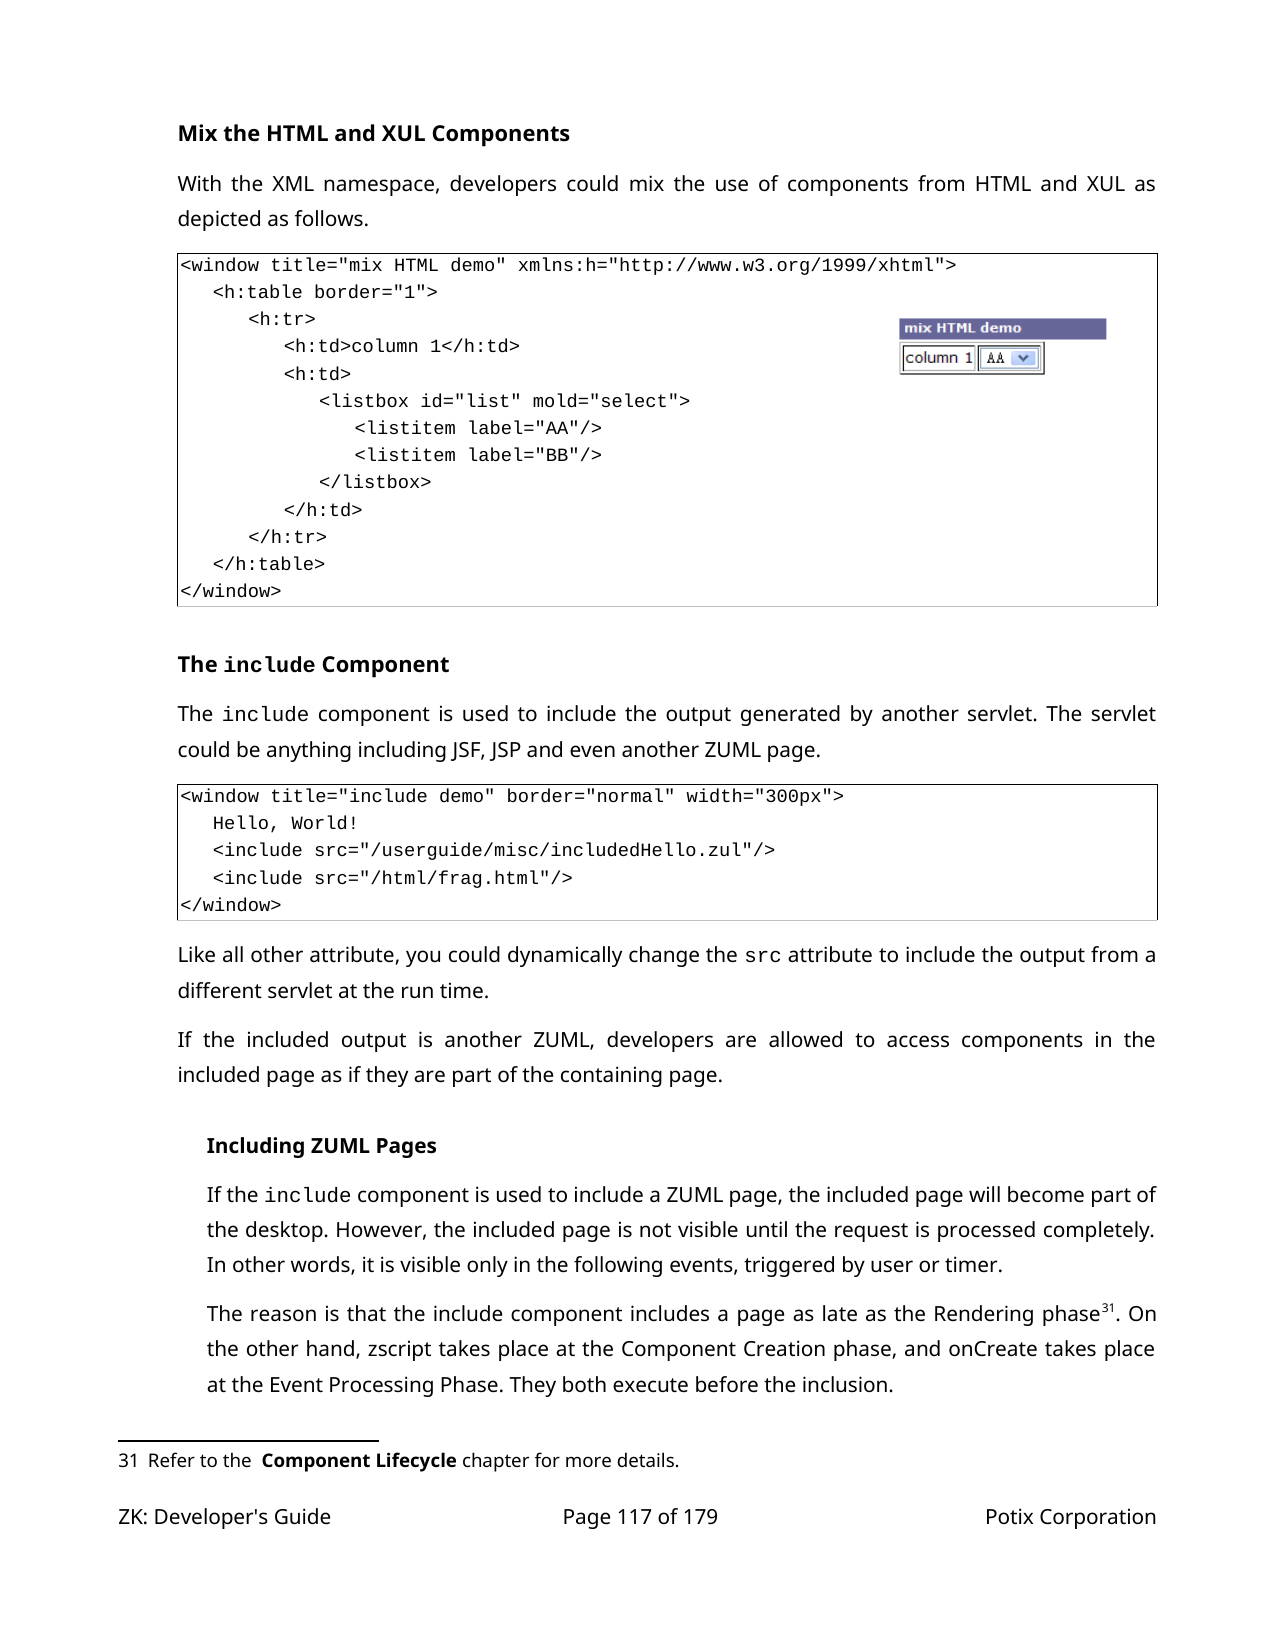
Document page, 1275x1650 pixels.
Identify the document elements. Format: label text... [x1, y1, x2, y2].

picture [897, 316, 1107, 377]
text </h:tr> [178, 525, 1157, 549]
text <h:td> [178, 362, 1157, 386]
text Refer to the Component Lifecycle chapter for more details. [118, 1447, 1157, 1473]
text Like all other attribute, you could dynamically change the src attribute to include the output from a different servlet at the run time. [177, 941, 1157, 1004]
text </listbox> [178, 470, 1157, 494]
text The reason is that the include component includes a page as late as the Rendering phase. On the other hand, zscript takes place at the Component Creation phase, and onCreate takes place at the Event Processing Phase. They both execute before the inclusion. [207, 1299, 1157, 1398]
text With the XML namespace, developers could mix the use of components from HTML and XUL as depicted as follows. [177, 169, 1157, 232]
subtitle The include Component [177, 649, 1157, 679]
text </h:table> [178, 552, 1157, 576]
text If the included output is another ZUML, developers are allowed to access components in the included page as if they are part of the containing page. [177, 1025, 1157, 1088]
text [1107, 334, 1157, 359]
text Hello, World! [178, 811, 1157, 835]
text <include src="/userguide/misc/includedHello.zul"/> [178, 838, 1157, 863]
text <listitem label="BB"/> [178, 443, 1157, 467]
subtitle Mix the HTML and XUL Components [177, 118, 1157, 148]
text <window title="mix HTML demo" xmlns:h="http://www.w3.org/1999/xhtml"> [178, 254, 1157, 277]
text <h:td>column 1</h:td> [178, 334, 897, 359]
text If the include component is used to include a ZUML page, the included page will become part of the desktop. However, the included page is not visible until the request is processed completely. In other words, it is visible only in the following events, triggered by user or timer. [207, 1180, 1157, 1279]
text <listbox id="list" mold="select"> [178, 389, 1157, 413]
text <h:tr> [178, 307, 1157, 331]
text </window> [178, 579, 1157, 606]
text <include src="/html/frag.html"/> [178, 866, 1157, 890]
text <window title="include demo" border="normal" width="300px"> [178, 785, 1157, 808]
text <listitem label="AA"/> [178, 416, 1157, 440]
text <h:table border="1"> [178, 280, 1157, 304]
text </h:td> [178, 497, 1157, 522]
subtitle Including ZUML Pages [207, 1131, 1157, 1159]
text </window> [178, 893, 1157, 920]
text The include component is used to include the output generated by another servlet. The servlet could be anything including JSF, JSP and even another ZUML page. [177, 699, 1157, 763]
